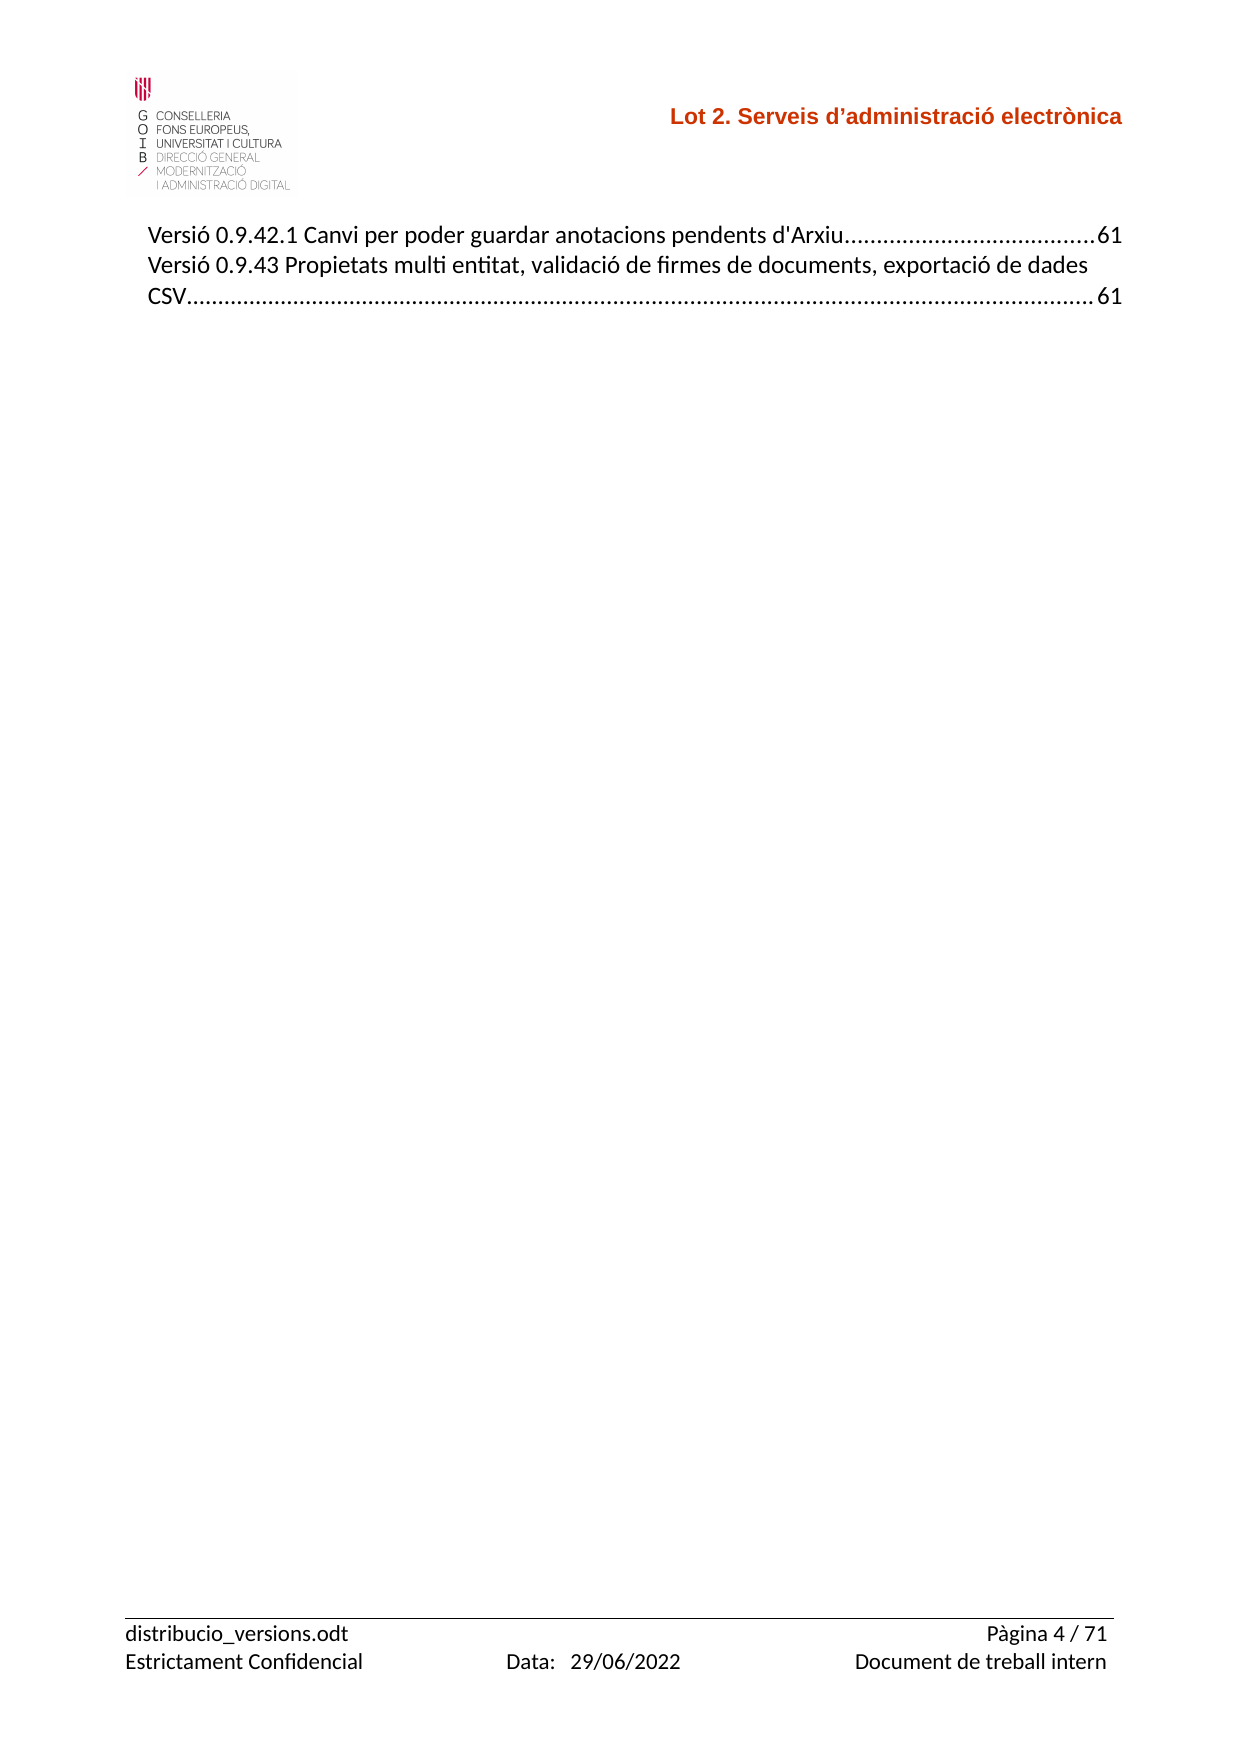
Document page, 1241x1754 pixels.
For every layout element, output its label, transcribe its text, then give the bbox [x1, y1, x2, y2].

text Versió 0.9.42.1 Canvi per poder guardar anotacions pendents d'Arxiu 61 [148, 219, 1122, 250]
picture [126, 70, 299, 197]
text Versió 0.9.43 Propietats multi entitat, validació de firmes de documents, exportació de dades CSV 61 [148, 250, 1122, 311]
